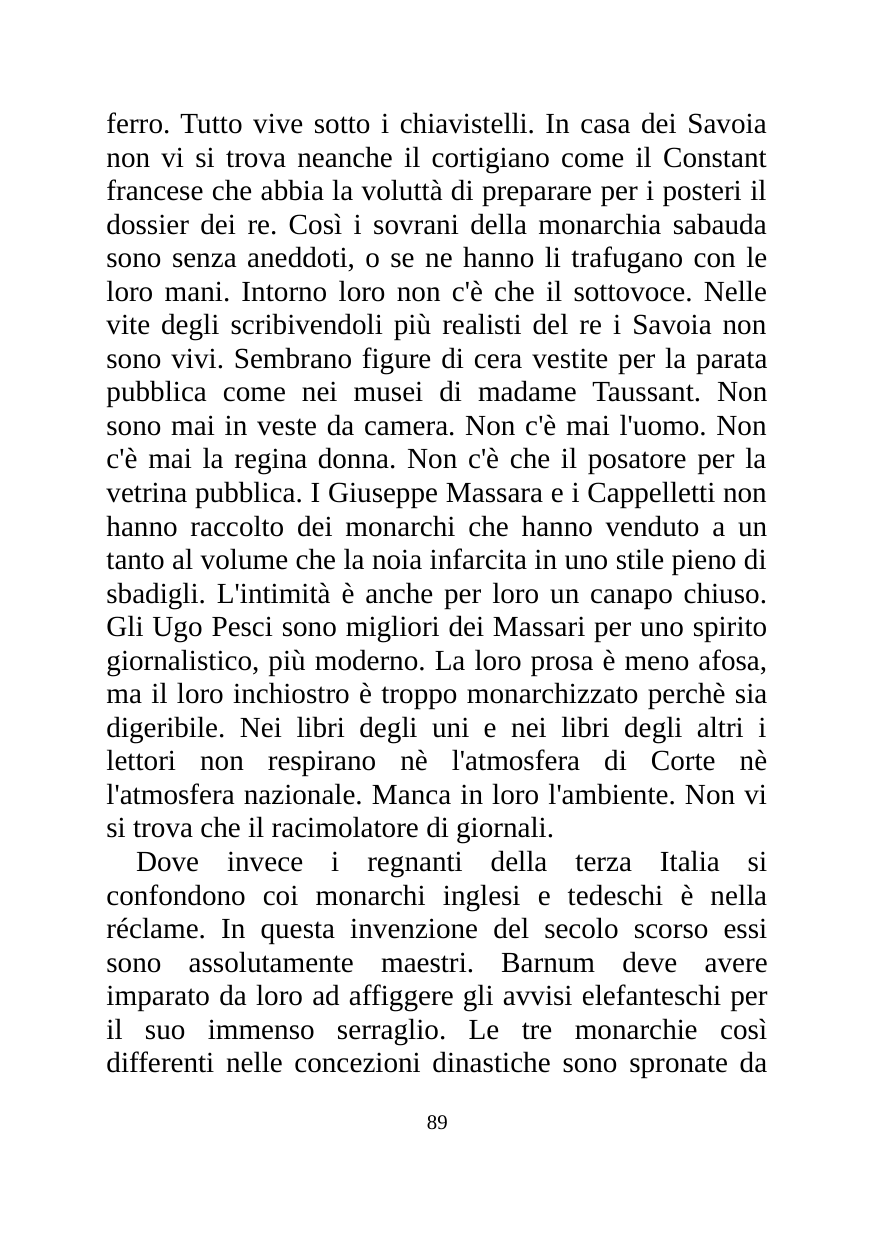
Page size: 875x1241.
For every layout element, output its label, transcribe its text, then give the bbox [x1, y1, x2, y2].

text Dove invece i regnanti della terza Italia si confondono coi monarchi inglesi e tedeschi è nella réclame. In questa invenzione del secolo scorso essi sono assolutamente maestri. Barnum deve avere imparato da loro ad affiggere gli avvisi elefanteschi per il suo immenso serraglio. Le tre monarchie così differenti nelle concezioni dinastiche sono spronate da [106, 844, 768, 1079]
text ferro. Tutto vive sotto i chiavistelli. In casa dei Savoia non vi si trova neanche il cortigiano come il Constant francese che abbia la voluttà di preparare per i posteri il dossier dei re. Così i sovrani della monarchia sabauda sono senza aneddoti, o se ne hanno li trafugano con le loro mani. Intorno loro non c'è che il sottovoce. Nelle vite degli scribivendoli più realisti del re i Savoia non sono vivi. Sembrano figure di cera vestite per la parata pubblica come nei musei di madame Taussant. Non sono mai in veste da camera. Non c'è mai l'uomo. Non c'è mai la regina donna. Non c'è che il posatore per la vetrina pubblica. I Giuseppe Massara e i Cappelletti non hanno raccolto dei monarchi che hanno venduto a un tanto al volume che la noia infarcita in uno stile pieno di sbadigli. L'intimità è anche per loro un canapo chiuso. Gli Ugo Pesci sono migliori dei Massari per uno spirito giornalistico, più moderno. La loro prosa è meno afosa, ma il loro inchiostro è troppo monarchizzato perchè sia digeribile. Nei libri degli uni e nei libri degli altri i lettori non respirano nè l'atmosfera di Corte nè l'atmosfera nazionale. Manca in loro l'ambiente. Non vi si trova che il racimolatore di giornali. [106, 106, 768, 844]
